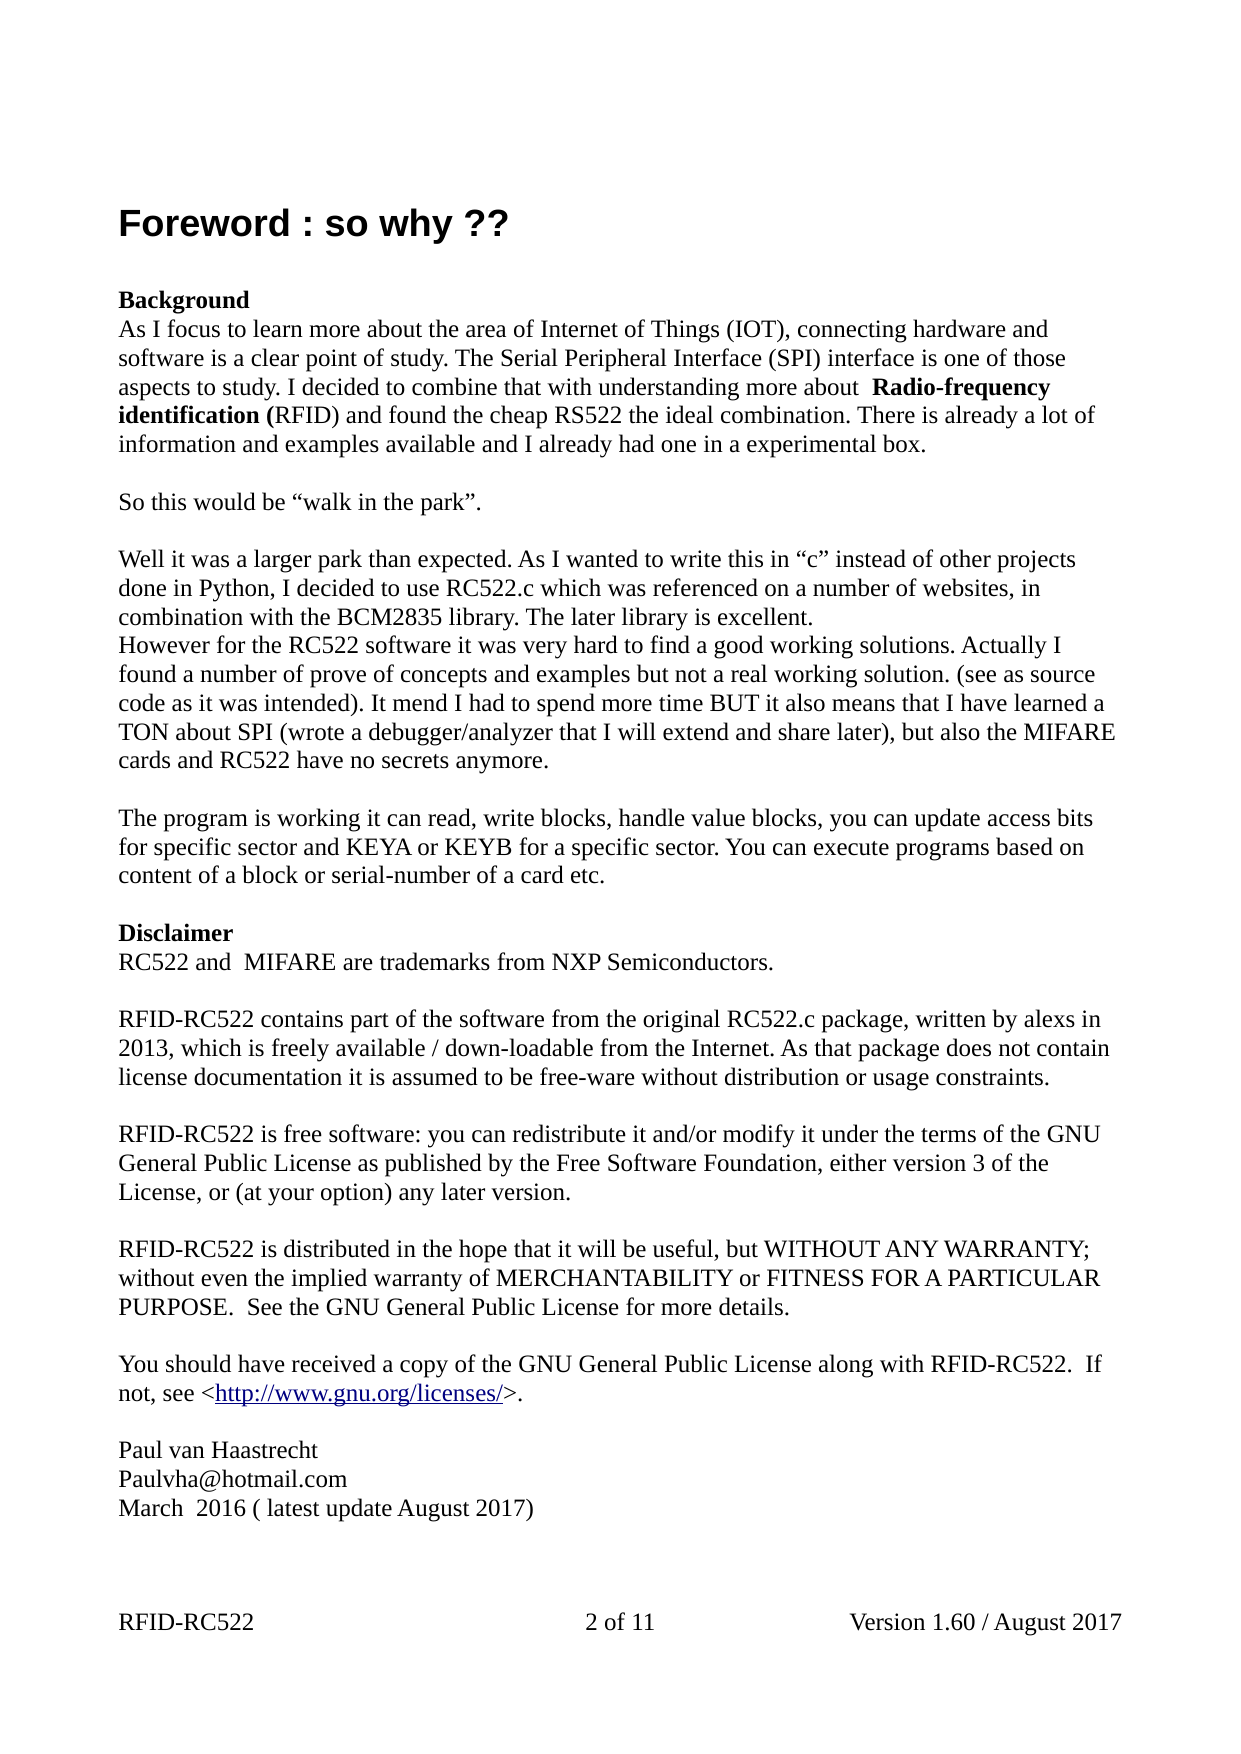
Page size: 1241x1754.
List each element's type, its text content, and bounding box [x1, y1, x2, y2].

text March 2016 ( latest update August 2017) [118, 1493, 1122, 1522]
text Background [118, 286, 1122, 314]
text Paulvha@hotmail.com [118, 1464, 1122, 1493]
text Disclaimer [118, 918, 1122, 947]
text Well it was a larger park than expected. As I wanted to write this in “c” instead of other projects done in Python, I decided to use RC522.c which was referenced on a number of websites, in combination with the BCM2835 library. The later library is excellent. [118, 544, 1122, 631]
text Paul van Haastrecht [118, 1436, 1122, 1464]
subtitle Foreword : so why ?? [118, 201, 1122, 244]
text RFID-RC522 contains part of the software from the original RC522.c package, written by alexs in 2013, which is freely available / down-loadable from the Internet. As that package does not contain license documentation it is assumed to be free-ware without distribution or usage constraints. [118, 1004, 1122, 1091]
text However for the RC522 software it was very hard to find a good working solutions. Actually I found a number of prove of concepts and examples but not a real working solution. (see as source code as it was intended). It mend I had to spend more time BUT it also means that I have learned a TON about SPI (wrote a debugger/analyzer that I will extend and share later), but also the MIFARE cards and RC522 have no secrets anymore. [118, 631, 1122, 774]
text You should have received a copy of the GNU General Public License along with RFID-RC522. If not, see <http://www.gnu.org/licenses/>. [118, 1349, 1122, 1407]
text RFID-RC522 is free software: you can redistribute it and/or modify it under the terms of the GNU General Public License as published by the Free Software Foundation, either version 3 of the License, or (at your option) any later version. [118, 1119, 1122, 1206]
text RC522 and MIFARE are trademarks from NXP Semiconductors. [118, 947, 1122, 976]
text RFID-RC522 is distributed in the hope that it will be useful, but WITHOUT ANY WARRANTY; without even the implied warranty of MERCHANTABILITY or FITNESS FOR A PARTICULAR PURPOSE. See the GNU General Public License for more details. [118, 1234, 1122, 1321]
text So this would be “walk in the park”. [118, 487, 1122, 516]
text As I focus to learn more about the area of Internet of Things (IOT), connecting hardware and software is a clear point of study. The Serial Peripheral Interface (SPI) interface is one of those aspects to study. I decided to combine that with understanding more about Radio-frequency identification (RFID) and found the cheap RS522 the ideal combination. There is already a lot of information and examples available and I already had one in a experimental box. [118, 314, 1122, 458]
text The program is working it can read, write blocks, handle value blocks, you can update access bits for specific sector and KEYA or KEYB for a specific sector. You can execute programs based on content of a block or serial-number of a card etc. [118, 803, 1122, 889]
